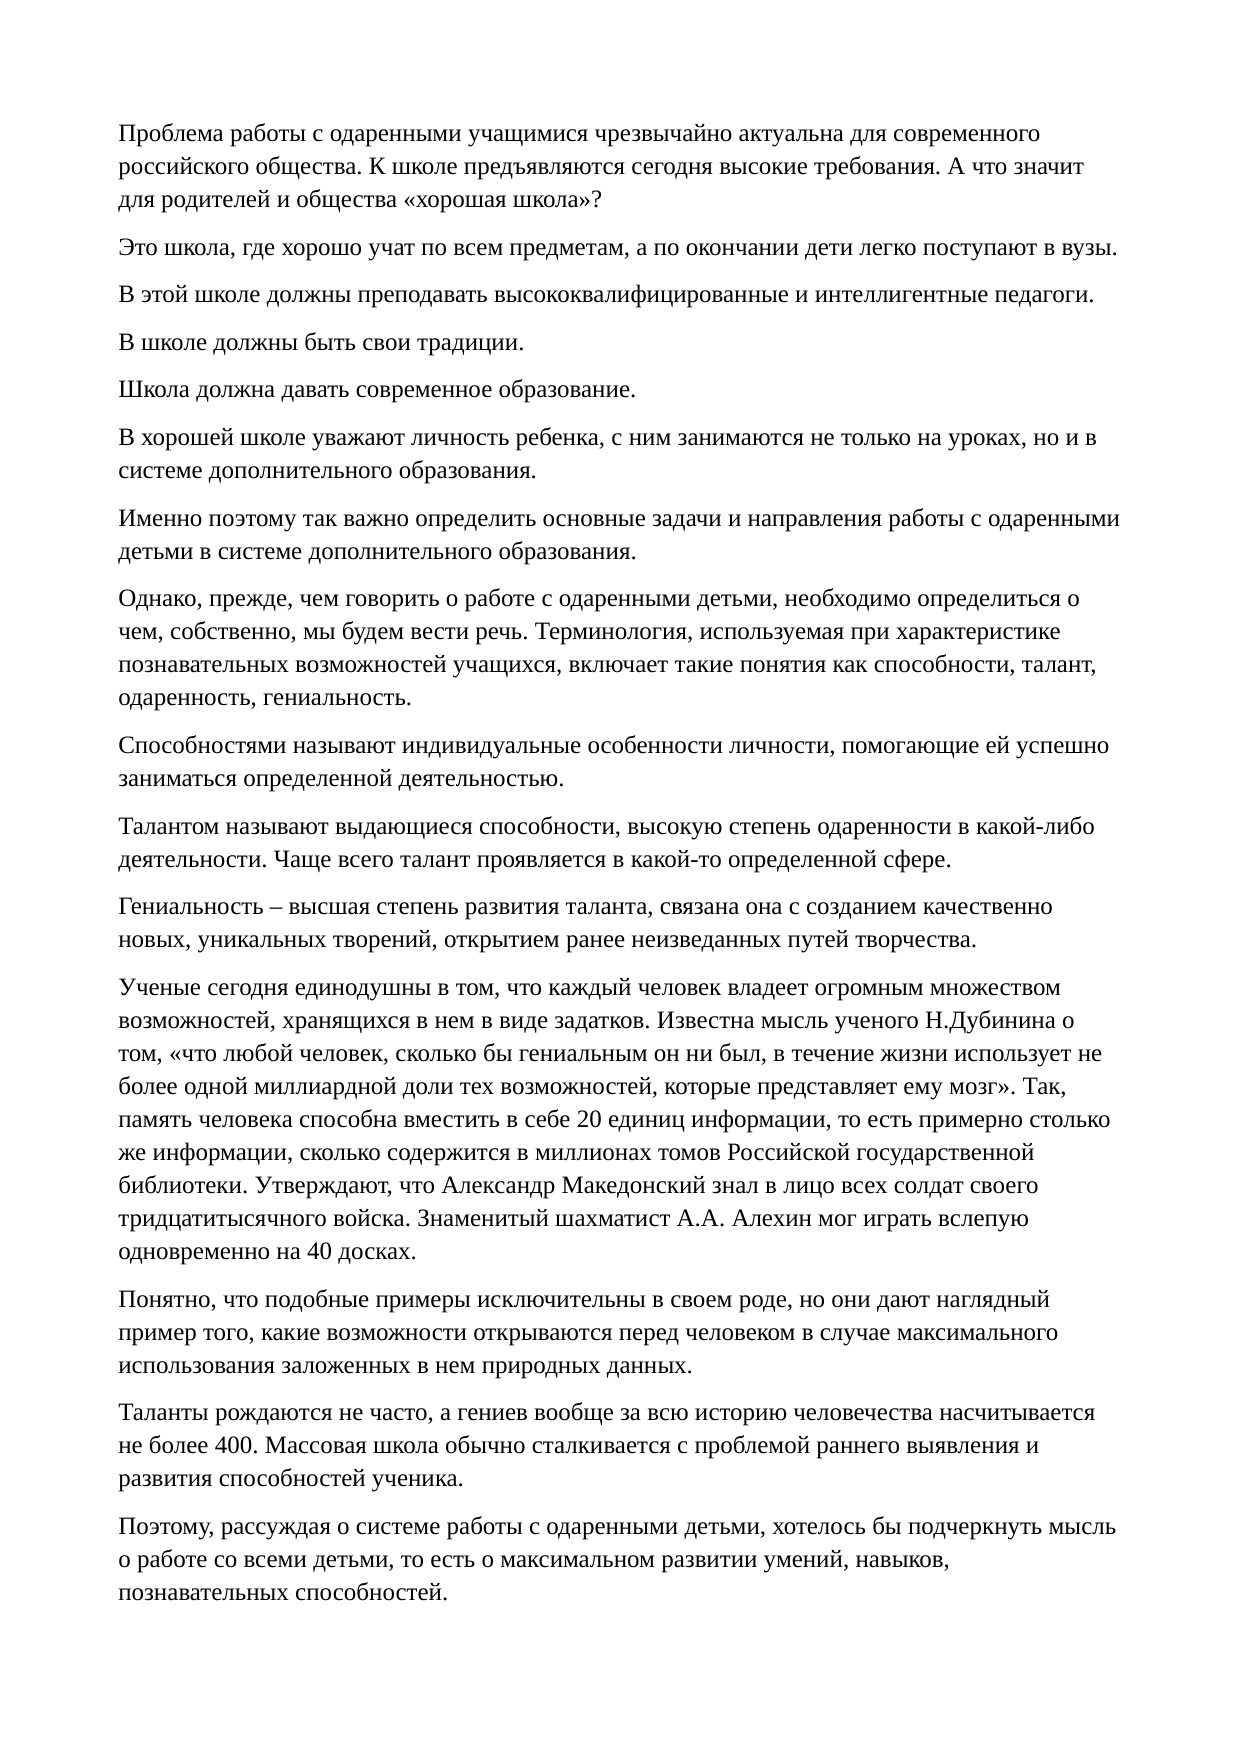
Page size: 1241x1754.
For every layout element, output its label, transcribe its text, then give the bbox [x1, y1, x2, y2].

text Именно поэтому так важно определить основные задачи и направления работы с одаренными детьми в системе дополнительного образования. [118, 503, 1122, 564]
text Талантом называют выдающиеся способности, высокую степень одаренности в какой-либо деятельности. Чаще всего талант проявляется в какой-то определенной сфере. [118, 811, 1122, 872]
text Школа должна давать современное образование. [118, 374, 1122, 403]
text Однако, прежде, чем говорить о работе с одаренными детьми, необходимо определиться о чем, собственно, мы будем вести речь. Терминология, используемая при характеристике познавательных возможностей учащихся, включает такие понятия как способности, талант, одаренность, гениальность. [118, 583, 1122, 711]
text Таланты рождаются не часто, а гениев вообще за всю историю человечества насчитывается не более 400. Массовая школа обычно сталкивается с проблемой раннего выявления и развития способностей ученика. [118, 1397, 1122, 1492]
text Проблема работы с одаренными учащимися чрезвычайно актуальна для современного российского общества. К школе предъявляются сегодня высокие требования. А что значит для родителей и общества «хорошая школа»? [118, 118, 1122, 213]
text В школе должны быть свои традиции. [118, 327, 1122, 356]
text Гениальность – высшая степень развития таланта, связана она с созданием качественно новых, уникальных творений, открытием ранее неизведанных путей творчества. [118, 891, 1122, 953]
text В хорошей школе уважают личность ребенка, с ним занимаются не только на уроках, но и в системе дополнительного образования. [118, 422, 1122, 484]
text В этой школе должны преподавать высококвалифицированные и интеллигентные педагоги. [118, 279, 1122, 308]
text Способностями называют индивидуальные особенности личности, помогающие ей успешно заниматься определенной деятельностью. [118, 730, 1122, 792]
text Понятно, что подобные примеры исключительны в своем роде, но они дают наглядный пример того, какие возможности открываются перед человеком в случае максимального использования заложенных в нем природных данных. [118, 1284, 1122, 1378]
text Поэтому, рассуждая о системе работы с одаренными детьми, хотелось бы подчеркнуть мысль о работе со всеми детьми, то есть о максимальном развитии умений, навыков, познавательных способностей. [118, 1511, 1122, 1606]
text Ученые сегодня единодушны в том, что каждый человек владеет огромным множеством возможностей, хранящихся в нем в виде задатков. Известна мысль ученого Н.Дубинина о том, «что любой человек, сколько бы гениальным он ни был, в течение жизни использует не более одной миллиардной доли тех возможностей, которые представляет ему мозг». Так, память человека способна вместить в себе 20 единиц информации, то есть примерно столько же информации, сколько содержится в миллионах томов Российской государственной библиотеки. Утверждают, что Александр Македонский знал в лицо всех солдат своего тридцатитысячного войска. Знаменитый шахматист А.А. Алехин мог играть вслепую одновременно на 40 досках. [118, 972, 1122, 1265]
text Это школа, где хорошо учат по всем предметам, а по окончании дети легко поступают в вузы. [118, 232, 1122, 261]
